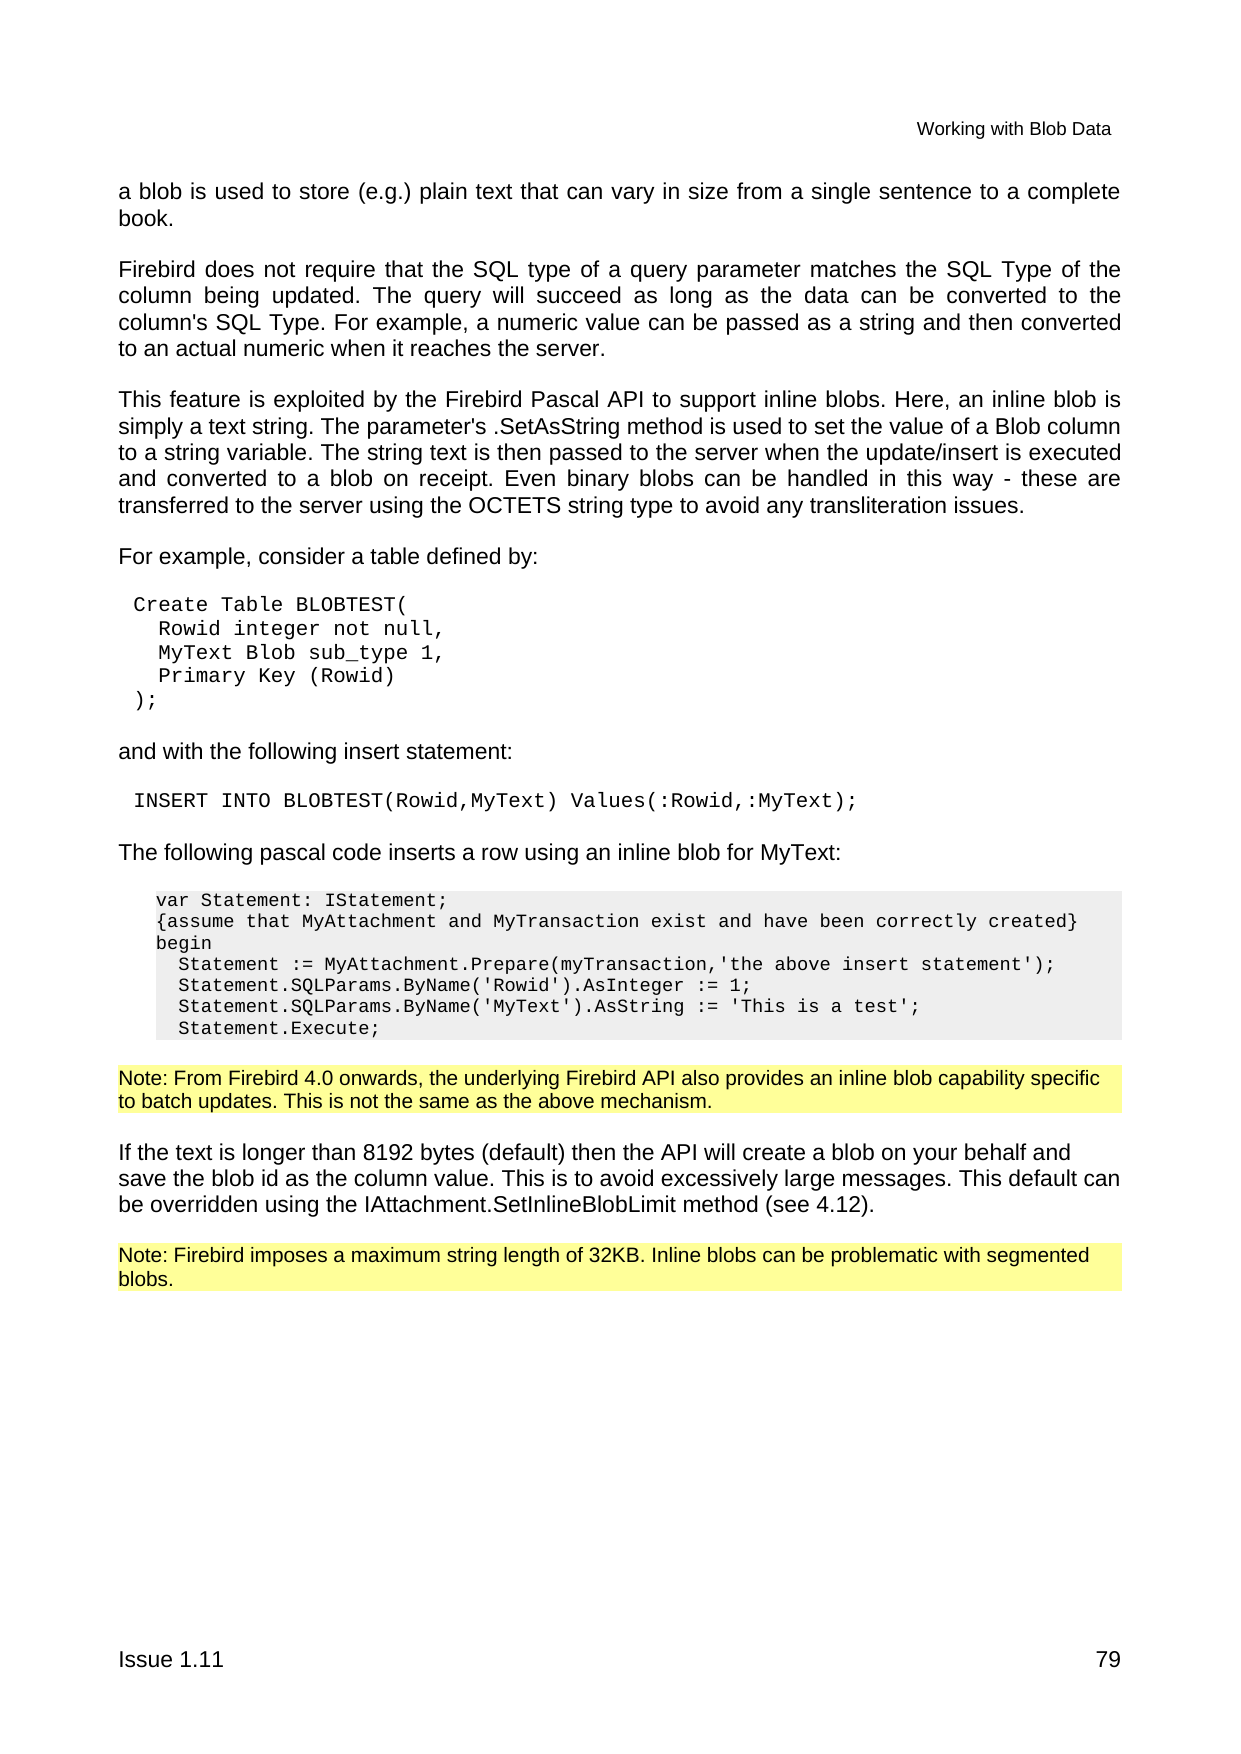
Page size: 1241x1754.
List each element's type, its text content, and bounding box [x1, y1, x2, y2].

text For example, consider a table defined by: [118, 543, 1122, 569]
text Statement := MyAttachment.Prepare(myTransaction,'the above insert statement'); [156, 955, 1122, 976]
text Statement.SQLParams.ByName('MyText').AsString := 'This is a test'; [156, 997, 1122, 1018]
text Statement.SQLParams.ByName('Rowid').AsInteger := 1; [156, 976, 1122, 997]
text Rowid integer not null, [133, 618, 1122, 642]
text Primary Key (Rowid) [133, 665, 1122, 689]
text Firebird does not require that the SQL type of a query parameter matches the SQL Type of the column being updated. The query will succeed as long as the data can be converted to the column's SQL Type. For example, a numeric value can be passed as a string and then converted to an actual numeric when it reaches the server. [118, 256, 1122, 361]
text Note: Firebird imposes a maximum string length of 32KB. Inline blobs can be problematic with segmented blobs. [118, 1243, 1122, 1291]
text Note: From Firebird 4.0 onwards, the underlying Firebird API also provides an inline blob capability specific to batch updates. This is not the same as the above mechanism. [118, 1065, 1122, 1113]
text The following pascal code inserts a row using an inline blob for MyText: [118, 839, 1122, 866]
text MyText Blob sub_type 1, [133, 642, 1122, 665]
text ); [133, 689, 1122, 713]
text INSERT INTO BLOBTEST(Rowid,MyText) Values(:Rowid,:MyText); [133, 790, 1122, 814]
text {assume that MyAttachment and MyTransaction exist and have been correctly created} [156, 912, 1122, 933]
text This feature is exploited by the Firebird Pascal API to support inline blobs. Here, an inline blob is simply a text string. The parameter's .SetAsString method is used to set the value of a Blob column to a string variable. The string text is then passed to the server when the update/insert is executed and converted to a blob on receipt. Even binary blobs can be handled in this way - these are transferred to the server using the OCTETS string type to avoid any transliteration issues. [118, 386, 1122, 518]
text Create Table BLOBTEST( [133, 594, 1122, 618]
text If the text is longer than 8192 bytes (default) then the API will create a blob on your behalf and save the blob id as the column value. This is to avoid excessively large messages. This default can be overridden using the IAttachment.SetInlineBlobLimit method (see 4.12). [118, 1139, 1122, 1218]
text and with the following insert statement: [118, 738, 1122, 764]
text a blob is used to store (e.g.) plain text that can vary in size from a single sentence to a complete book. [118, 178, 1122, 231]
text Statement.Execute; [156, 1018, 1122, 1040]
text begin [156, 933, 1122, 955]
text var Statement: IStatement; [156, 891, 1122, 912]
